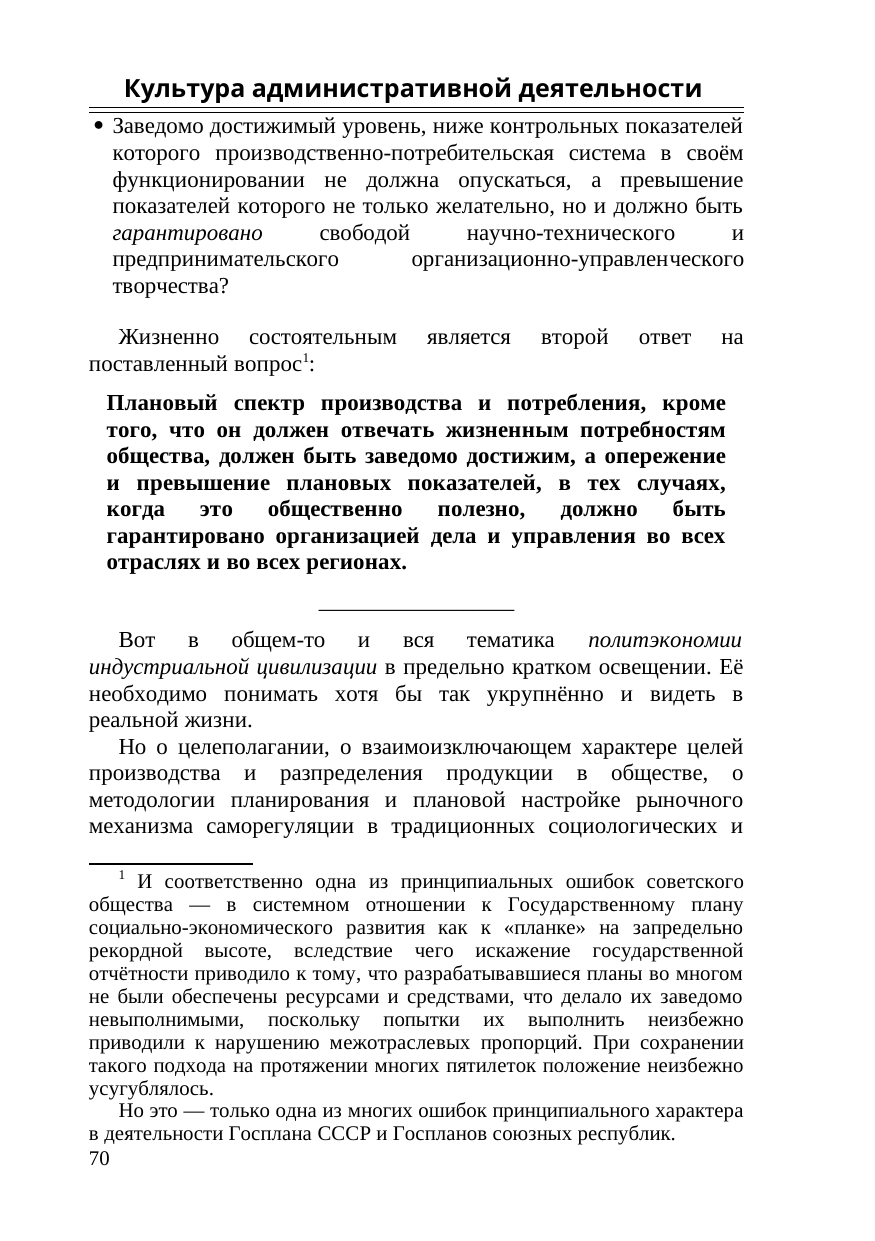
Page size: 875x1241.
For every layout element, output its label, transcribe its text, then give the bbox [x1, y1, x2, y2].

text Но это — только одна из многих ошибок принципиального характера в деятельности Госплана СССР и Госпланов союзных республик. [89, 1099, 744, 1145]
text Но о целеполагании, о взаимоизключающем характере целей производства и разпределения продукции в обществе, о методологии планирования и плановой настройке рыночного механизма саморегуляции в традиционных социологических и [89, 733, 744, 839]
text И соответственно одна из принципиальных ошибок советского общества — в системном отношении к Государственному плану социально-экономического развития как к «планке» на запредельно рекордной высоте, вследствие чего искажение государственной отчётности приводило к тому, что разрабатывавшиеся планы во многом не были обеспечены ресурсами и средствами, что делало их заведомо невыполнимыми, поскольку попытки их выполнить неизбежно приводили к нарушению межотраслевых пропорций. При сохранении такого подхода на протяжении многих пятилеток положение неизбежно усугублялось. [89, 870, 744, 1099]
text Жизненно состоятельным является второй ответ на поставленный вопрос: [89, 323, 744, 376]
text _________________ [89, 587, 744, 614]
text Вот в общем-то и вся тематика политэкономии индустриальной цивилизации в предельно кратком освещении. Её необходимо понимать хотя бы так укрупнённо и видеть в реальной жизни. [89, 626, 744, 733]
text Плановый спектр производства и потребления, кроме того, что он должен отвечать жизненным потребностям общества, должен быть заведомо достижим, а опережение и превышение плановых показателей, в тех случаях, когда это общественно полезно, должно быть гарантировано организацией дела и управления во всех отраслях и во всех регионах. [106, 389, 726, 575]
list Заведомо достижимый уровень, ниже контрольных показателей которого производственно-потребительская система в своём функционировании не должна опускаться, а превышение показателей которого не только желательно, но и должно быть гарантировано свободой научно-техничес­кого и предпринимательского организационно-управлен­чес­кого творчества? [94, 113, 744, 298]
